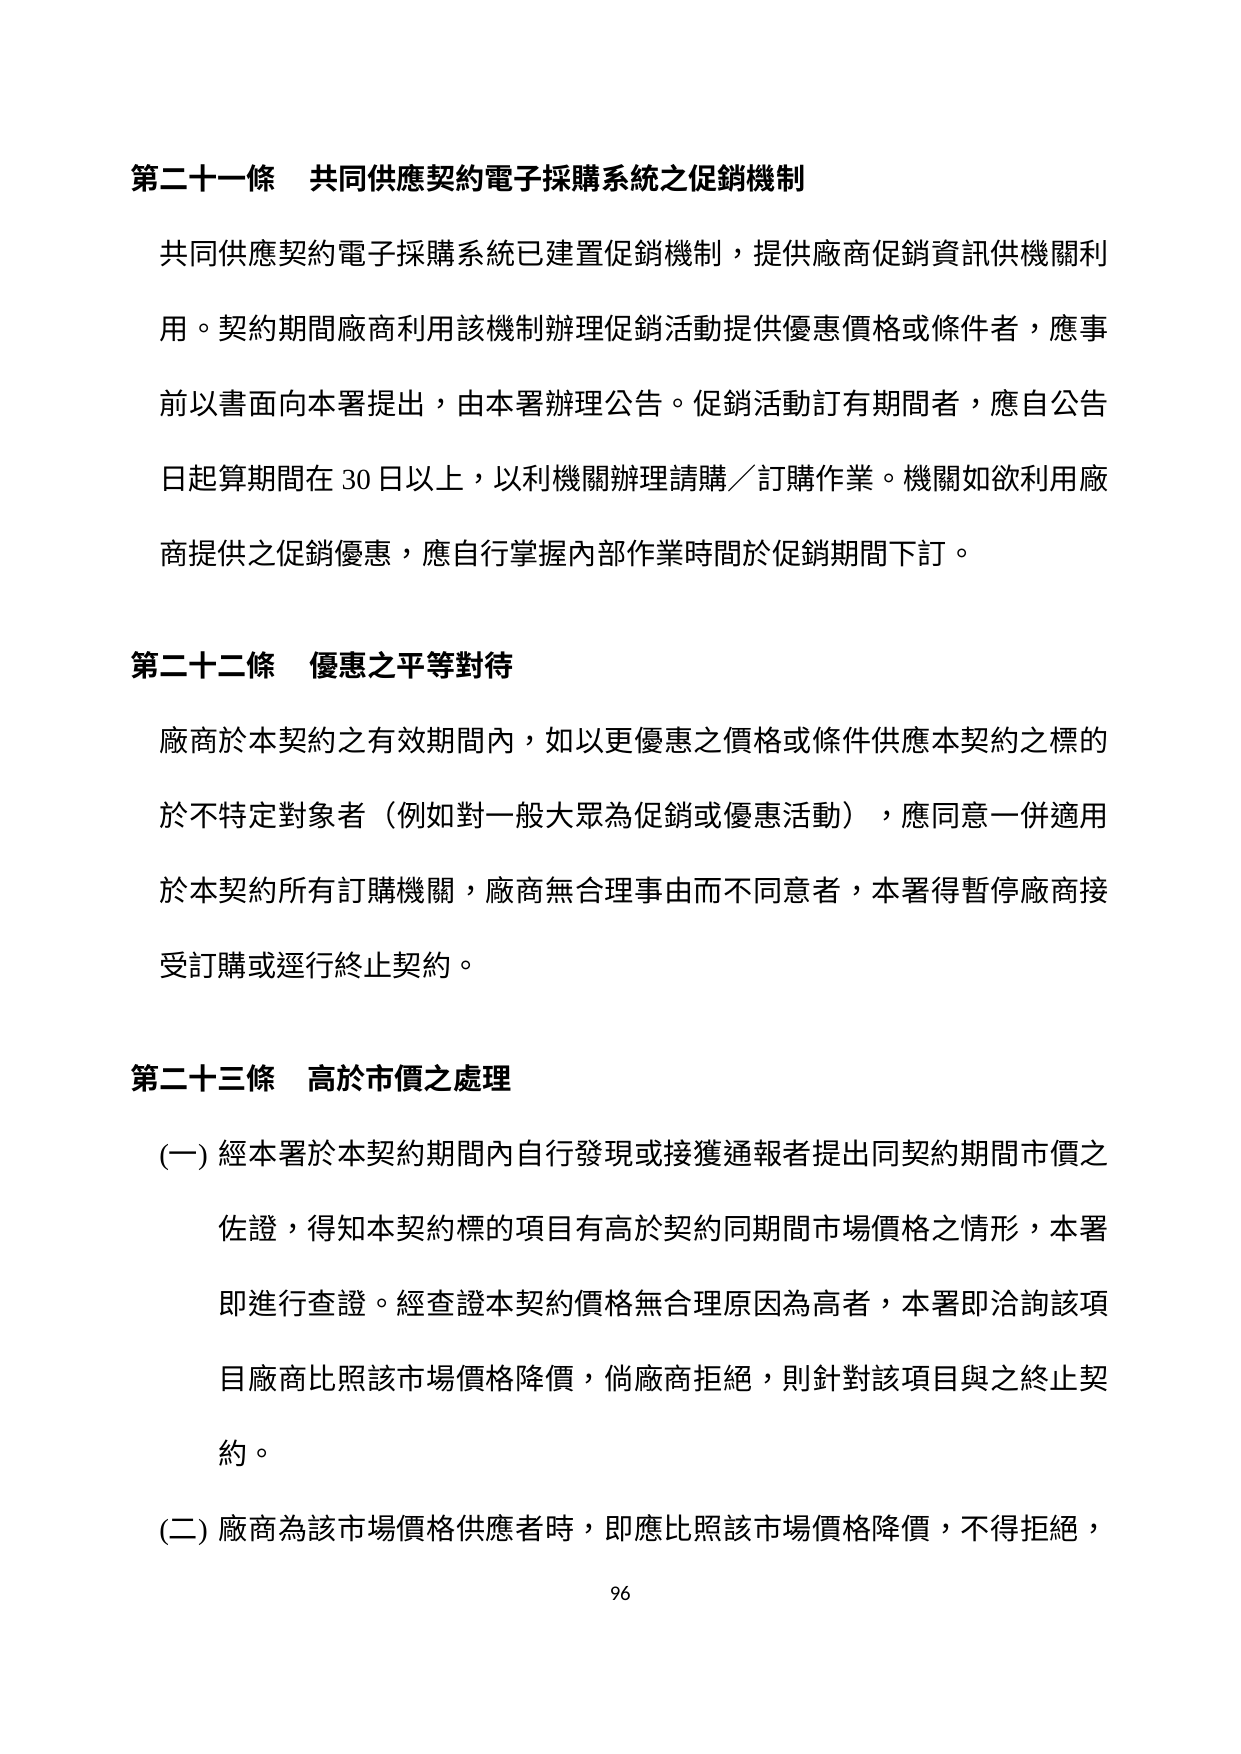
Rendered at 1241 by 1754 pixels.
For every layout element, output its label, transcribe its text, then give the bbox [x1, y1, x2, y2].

text 共同供應契約電子採購系統已建置促銷機制，提供廠商促銷資訊供機關利用。契約期間廠商利用該機制辦理促銷活動提供優惠價格或條件者，應事前以書面向本署提出，由本署辦理公告。促銷活動訂有期間者，應自公告日起算期間在30日以上，以利機關辦理請購／訂購作業。機關如欲利用廠商提供之促銷優惠，應自行掌握內部作業時間於促銷期間下訂。 [159, 214, 1110, 589]
subtitle 優惠之平等對待 [130, 627, 1110, 702]
text 廠商於本契約之有效期間內，如以更優惠之價格或條件供應本契約之標的於不特定對象者（例如對一般大眾為促銷或優惠活動），應同意一併適用於本契約所有訂購機關，廠商無合理事由而不同意者，本署得暫停廠商接受訂購或逕行終止契約。 [159, 702, 1110, 1002]
subtitle 共同供應契約電子採購系統之促銷機制 [130, 139, 1110, 214]
subtitle 廠商為該市場價格供應者時，即應比照該市場價格降價，不得拒絕， [159, 1489, 1110, 1564]
subtitle 經本署於本契約期間內自行發現或接獲通報者提出同契約期間市價之佐證，得知本契約標的項目有高於契約同期間市場價格之情形，本署即進行查證。經查證本契約價格無合理原因為高者，本署即洽詢該項目廠商比照該市場價格降價，倘廠商拒絕，則針對該項目與之終止契約。 [159, 1114, 1110, 1489]
subtitle 高於市價之處理 [130, 1039, 1110, 1114]
